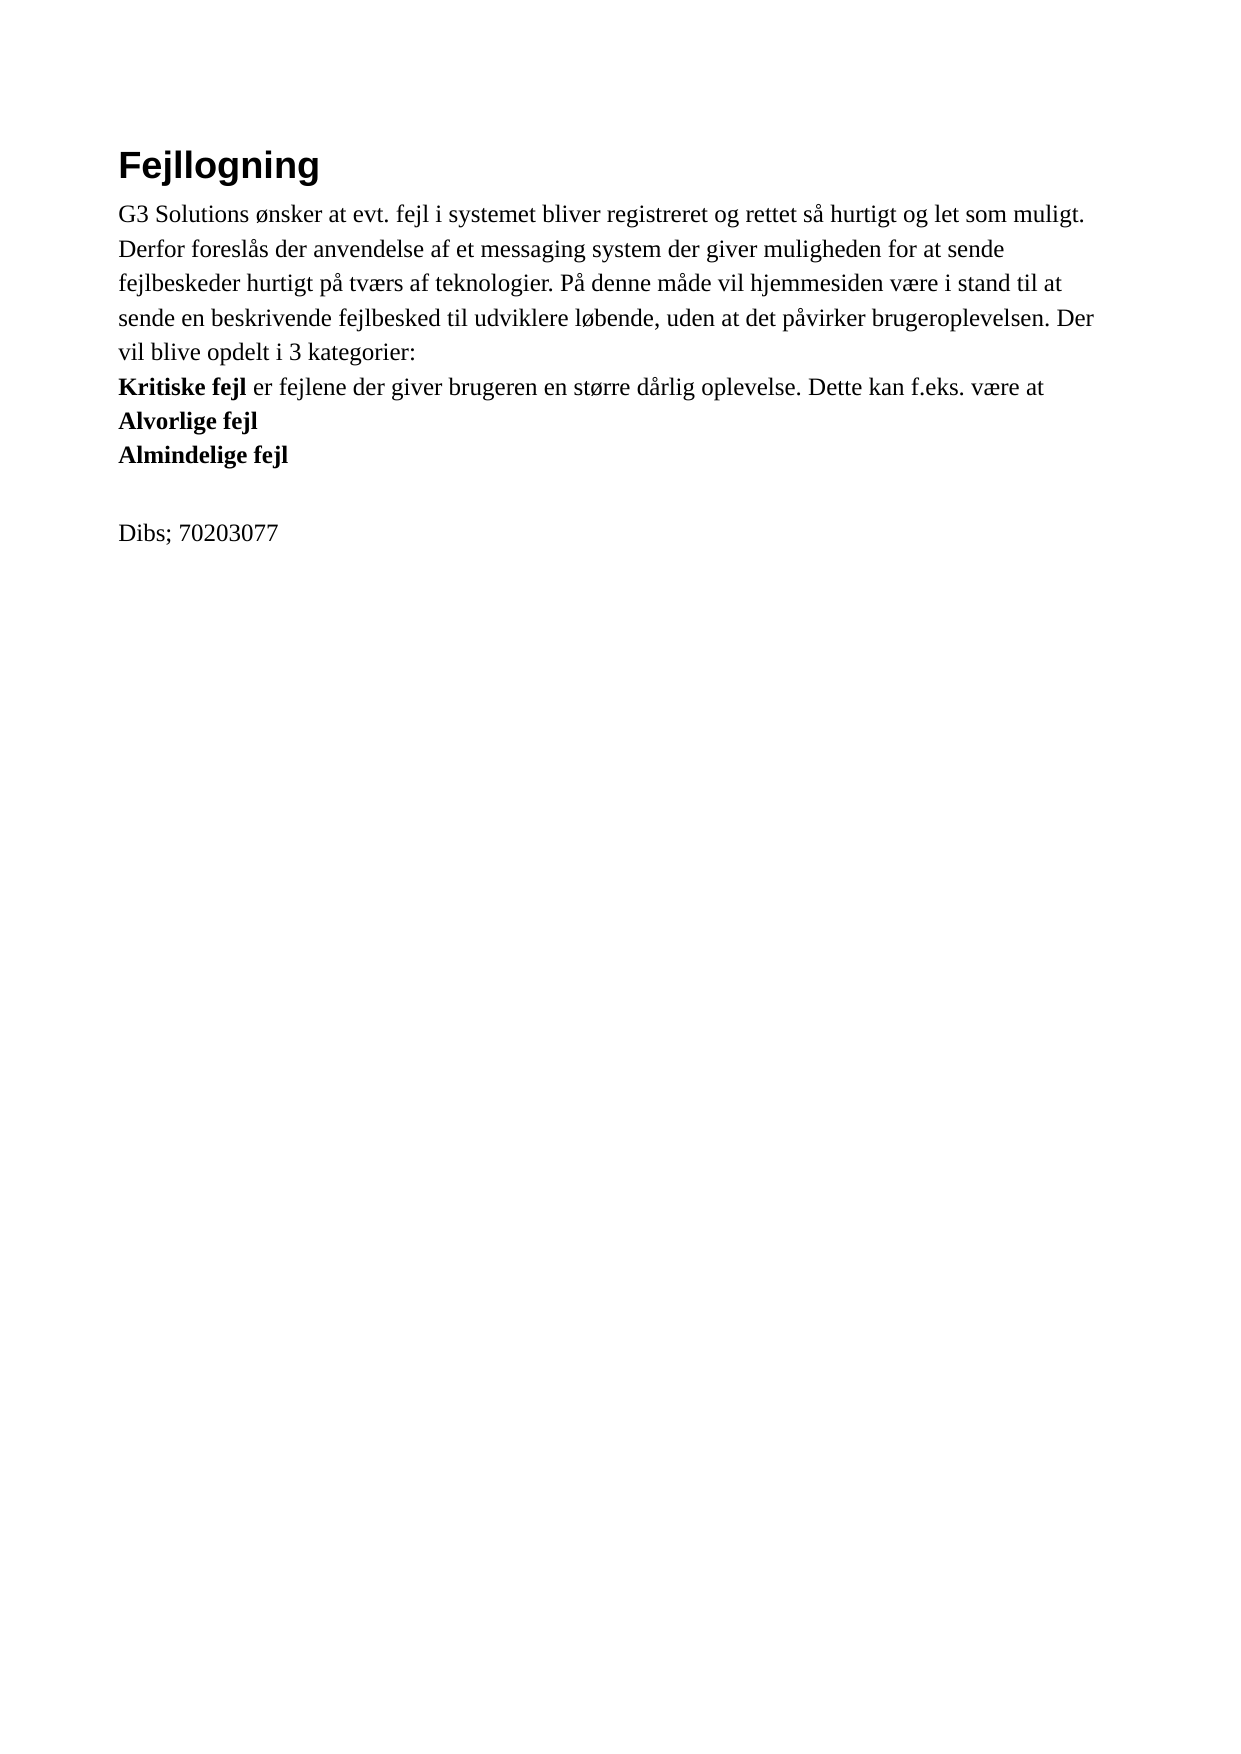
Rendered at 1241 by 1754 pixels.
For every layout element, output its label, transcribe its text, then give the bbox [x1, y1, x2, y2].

text Dibs; 70203077 [118, 518, 1122, 547]
subtitle Fejllogning [118, 143, 1122, 187]
text G3 Solutions ønsker at evt. fejl i systemet bliver registreret og rettet så hurtigt og let som muligt. Derfor foreslås der anvendelse af et messaging system der giver muligheden for at sende fejlbeskeder hurtigt på tværs af teknologier. På denne måde vil hjemmesiden være i stand til at sende en beskrivende fejlbesked til udviklere løbende, uden at det påvirker brugeroplevelsen. Der vil blive opdelt i 3 kategorier: Kritiske fejl er fejlene der giver brugeren en større dårlig oplevelse. Dette kan f.eks. være at Alvorlige fejl Almindelige fejl [118, 199, 1122, 469]
